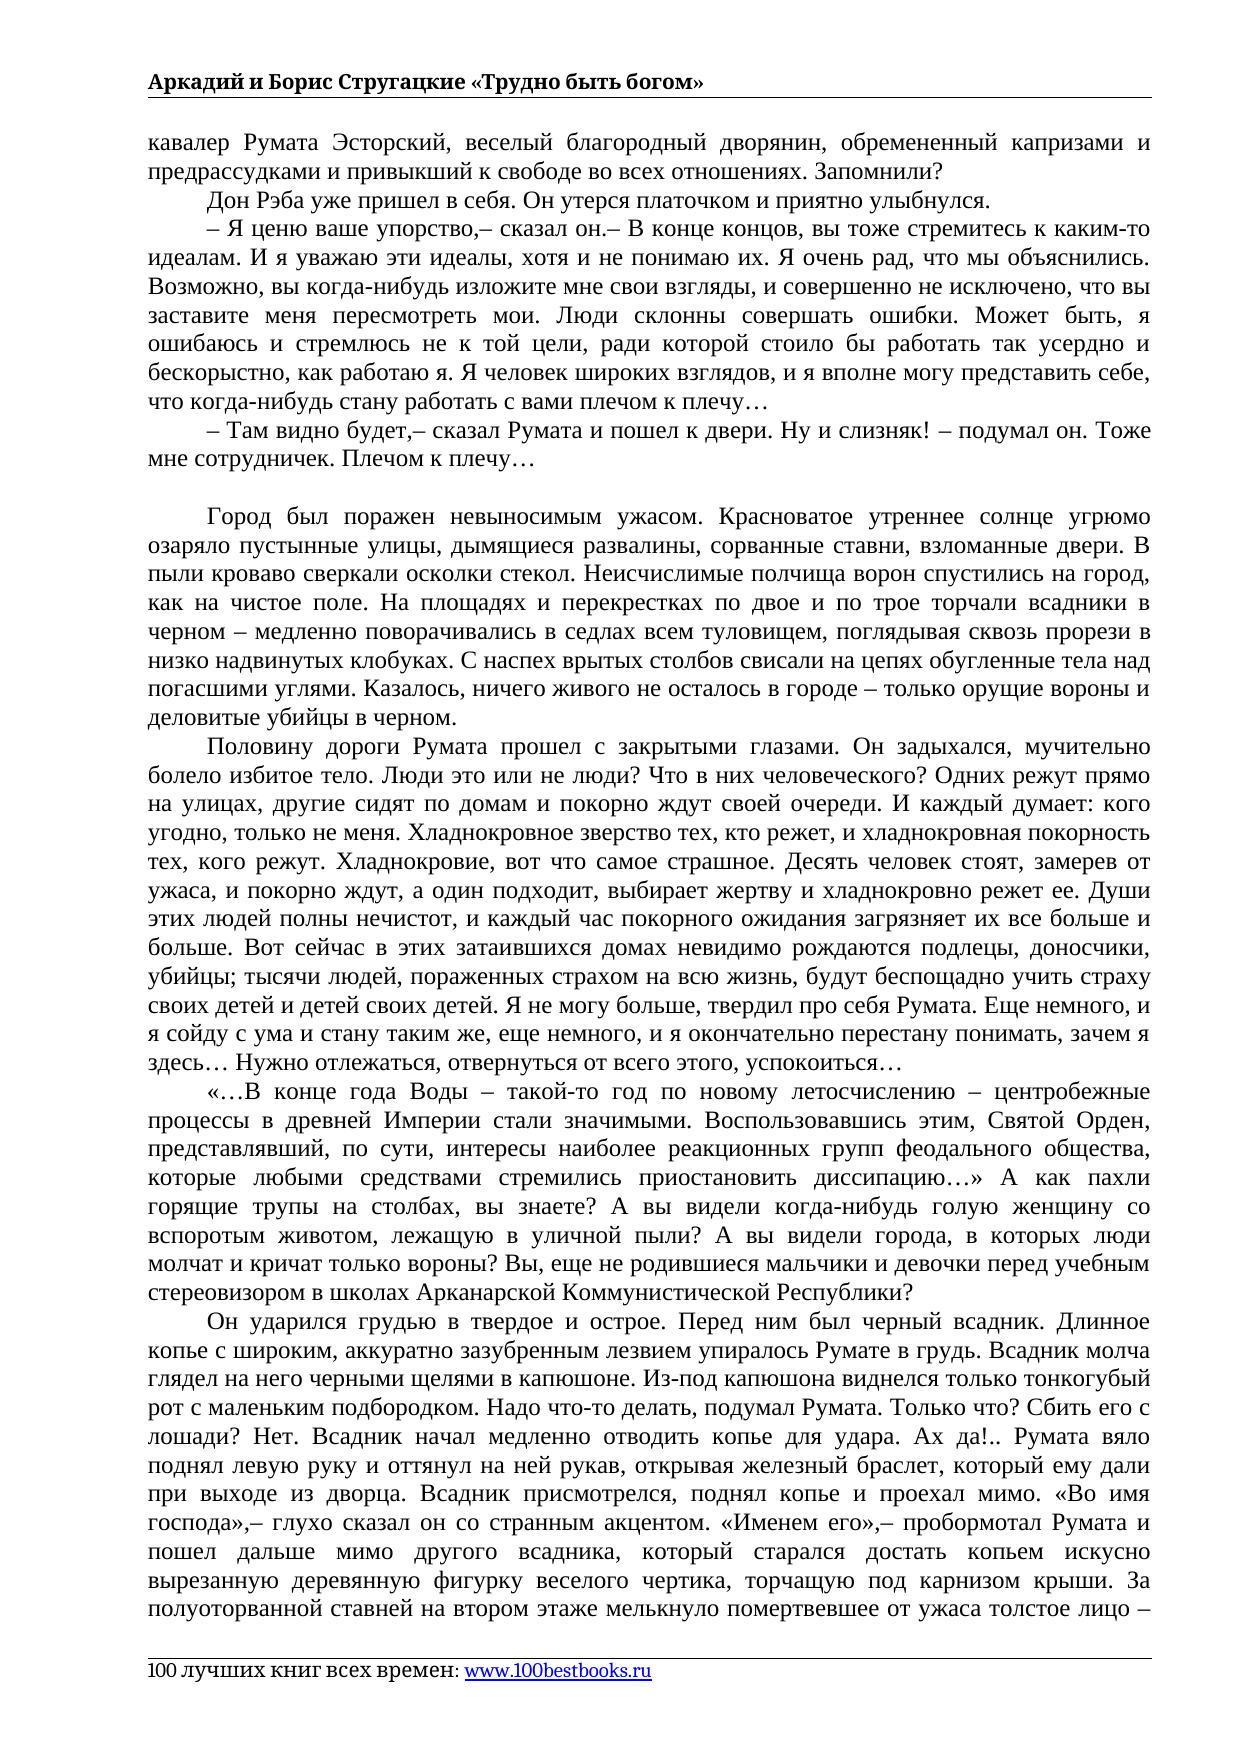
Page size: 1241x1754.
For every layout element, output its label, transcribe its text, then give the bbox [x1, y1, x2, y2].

text – Там видно будет,– сказал Румата и пошел к двери. Ну и слизняк! – подумал он. Тоже мне сотрудничек. Плечом к плечу… [148, 415, 1152, 472]
text Дон Рэба уже пришел в себя. Он утерся платочком и приятно улыбнулся. [148, 185, 1152, 213]
text «…В конце года Воды – такой-то год по новому летосчислению – центробежные процессы в древней Империи стали значимыми. Воспользовавшись этим, Святой Орден, представлявший, по сути, интересы наиболее реакционных групп феодального общества, которые любыми средствами стремились приостановить диссипацию…» А как пахли горящие трупы на столбах, вы знаете? А вы видели когда-нибудь голую женщину со вспоротым животом, лежащую в уличной пыли? А вы видели города, в которых люди молчат и кричат только вороны? Вы, еще не родившиеся мальчики и девочки перед учебным стереовизором в школах Арканарской Коммунистической Республики? [148, 1076, 1152, 1306]
text Город был поражен невыносимым ужасом. Красноватое утреннее солнце угрюмо озаряло пустынные улицы, дымящиеся развалины, сорванные ставни, взломанные двери. В пыли кроваво сверкали осколки стекол. Неисчислимые полчища ворон спустились на город, как на чистое поле. На площадях и перекрестках по двое и по трое торчали всадники в черном – медленно поворачивались в седлах всем туловищем, поглядывая сквозь прорези в низко надвинутых клобуках. С наспех врытых столбов свисали на цепях обугленные тела над погасшими углями. Казалось, ничего живого не осталось в городе – только орущие вороны и деловитые убийцы в черном. [148, 501, 1152, 731]
text – Я ценю ваше упорство,– сказал он.– В конце концов, вы тоже стремитесь к каким-то идеалам. И я уважаю эти идеалы, хотя и не понимаю их. Я очень рад, что мы объяснились. Возможно, вы когда-нибудь изложите мне свои взгляды, и совершенно не исключено, что вы заставите меня пересмотреть мои. Люди склонны совершать ошибки. Может быть, я ошибаюсь и стремлюсь не к той цели, ради которой стоило бы работать так усердно и бескорыстно, как работаю я. Я человек широких взглядов, и я вполне могу представить себе, что когда-нибудь стану работать с вами плечом к плечу… [148, 213, 1152, 415]
text Он ударился грудью в твердое и острое. Перед ним был черный всадник. Длинное копье с широким, аккуратно зазубренным лезвием упиралось Румате в грудь. Всадник молча глядел на него черными щелями в капюшоне. Из-под капюшона виднелся только тонкогубый рот с маленьким подбородком. Надо что-то делать, подумал Румата. Только что? Сбить его с лошади? Нет. Всадник начал медленно отводить копье для удара. Ах да!.. Румата вяло поднял левую руку и оттянул на ней рукав, открывая железный браслет, который ему дали при выходе из дворца. Всадник присмотрелся, поднял копье и проехал мимо. «Во имя господа»,– глухо сказал он со странным акцентом. «Именем его»,– пробормотал Румата и пошел дальше мимо другого всадника, который старался достать копьем искусно вырезанную деревянную фигурку веселого чертика, торчащую под карнизом крыши. За полуоторванной ставней на втором этаже мелькнуло помертвевшее от ужаса толстое лицо – [148, 1306, 1152, 1622]
text кавалер Румата Эсторский, веселый благородный дворянин, обремененный капризами и предрассудками и привыкший к свободе во всех отношениях. Запомнили? [148, 127, 1152, 185]
text Половину дороги Румата прошел с закрытыми глазами. Он задыхался, мучительно болело избитое тело. Люди это или не люди? Что в них человеческого? Одних режут прямо на улицах, другие сидят по домам и покорно ждут своей очереди. И каждый думает: кого угодно, только не меня. Хладнокровное зверство тех, кто режет, и хладнокровная покорность тех, кого режут. Хладнокровие, вот что самое страшное. Десять человек стоят, замерев от ужаса, и покорно ждут, а один подходит, выбирает жертву и хладнокровно режет ее. Души этих людей полны нечистот, и каждый час покорного ожидания загрязняет их все больше и больше. Вот сейчас в этих затаившихся домах невидимо рождаются подлецы, доносчики, убийцы; тысячи людей, пораженных страхом на всю жизнь, будут беспощадно учить страху своих детей и детей своих детей. Я не могу больше, твердил про себя Румата. Еще немного, и я сойду с ума и стану таким же, еще немного, и я окончательно перестану понимать, зачем я здесь… Нужно отлежаться, отвернуться от всего этого, успокоиться… [148, 731, 1152, 1076]
